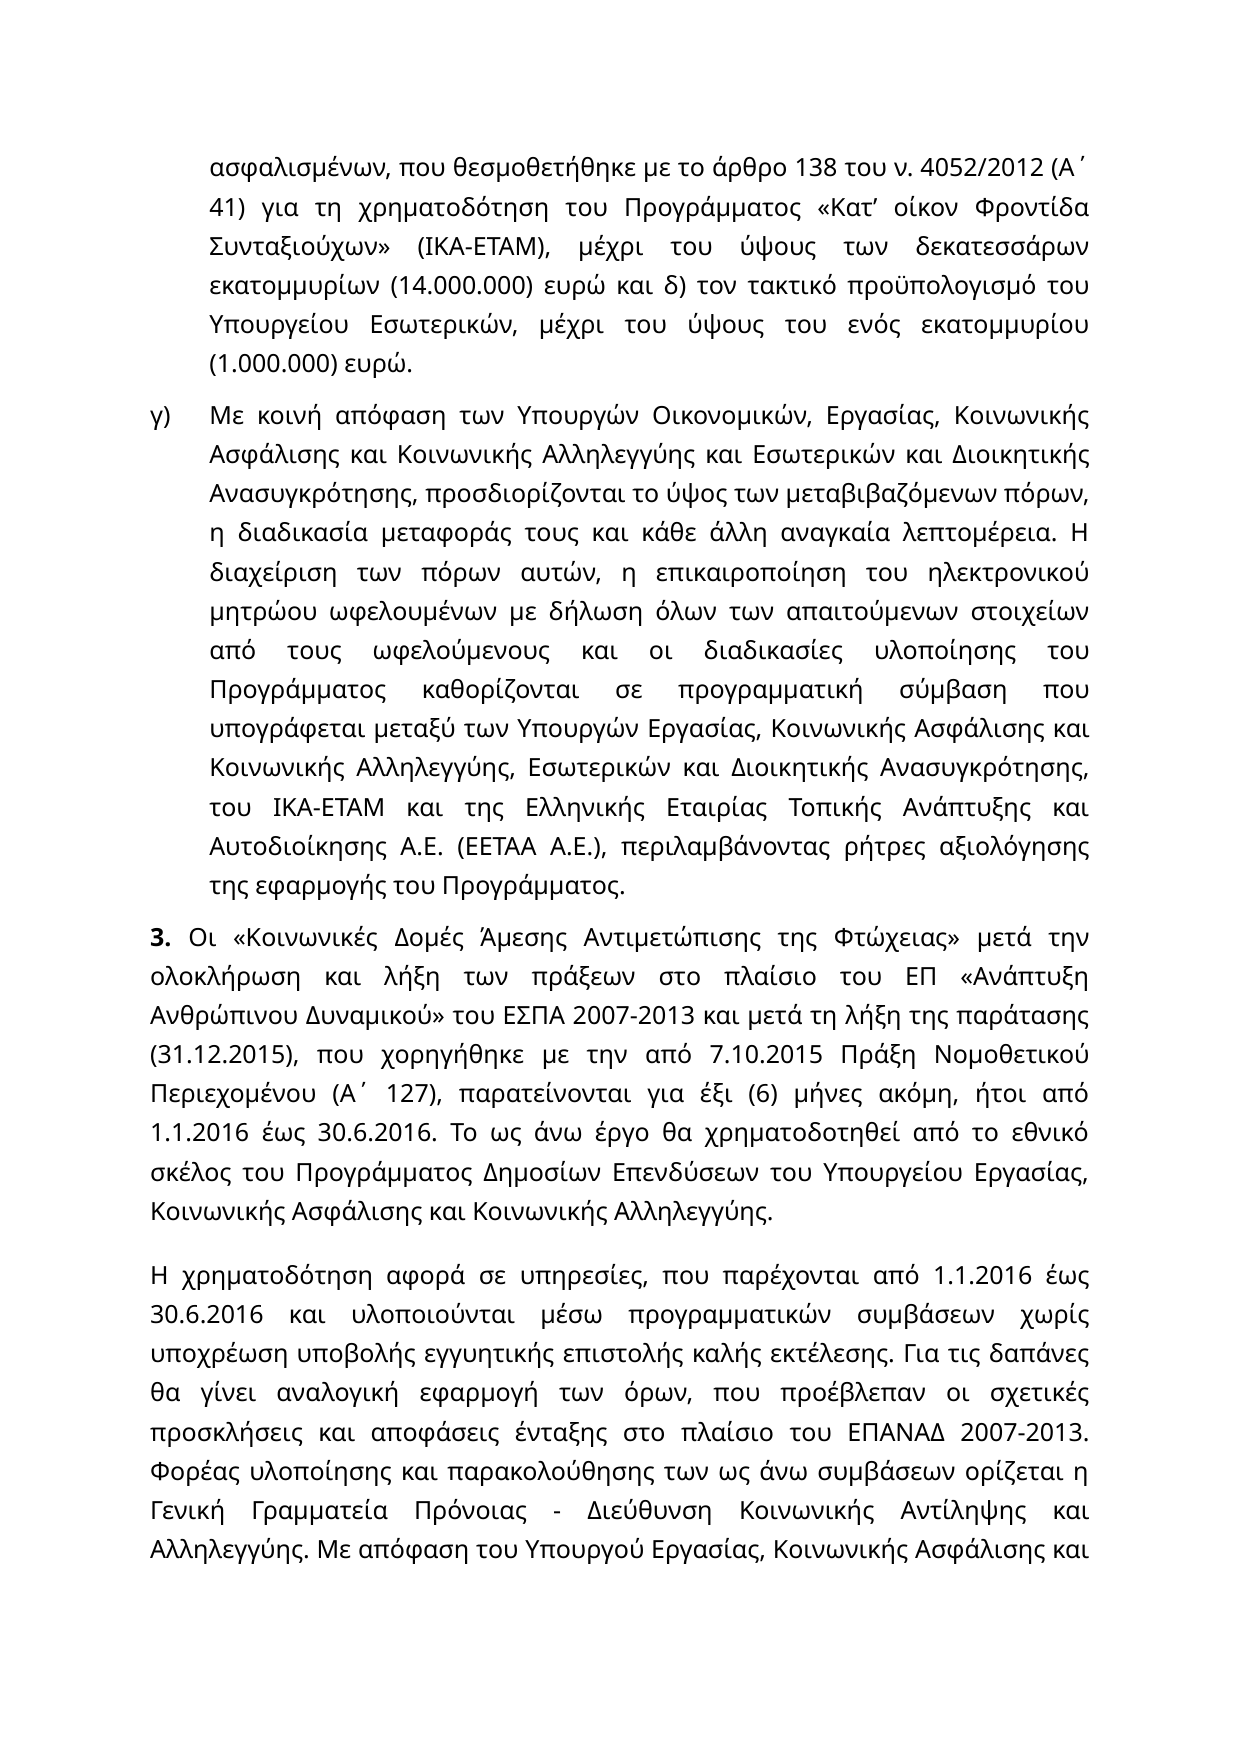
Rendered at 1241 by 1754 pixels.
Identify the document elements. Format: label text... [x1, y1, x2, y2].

text Η χρηματοδότηση αφορά σε υπηρεσίες, που παρέχονται από 1.1.2016 έως 30.6.2016 και υλοποιούνται μέσω προγραμματικών συμβάσεων χωρίς υποχρέωση υποβολής εγγυητικής επιστολής καλής εκτέλεσης. Για τις δαπάνες θα γίνει αναλογική εφαρμογή των όρων, που προέβλεπαν οι σχετικές προσκλήσεις και αποφάσεις ένταξης στο πλαίσιο του ΕΠΑΝΑΔ 2007-2013. Φορέας υλοποίησης και παρακολούθησης των ως άνω συμβάσεων ορίζεται η Γενική Γραμματεία Πρόνοιας - Διεύθυνση Κοινωνικής Αντίληψης και Αλληλεγγύης. Με απόφαση του Υπουργού Εργασίας, Κοινωνικής Ασφάλισης και [150, 1257, 1090, 1566]
text 3. Οι «Κοινωνικές Δομές Άμεσης Αντιμετώπισης της Φτώχειας» μετά την ολοκλήρωση και λήξη των πράξεων στο πλαίσιο του ΕΠ «Ανάπτυξη Ανθρώπινου Δυναμικού» του ΕΣΠΑ 2007-2013 και μετά τη λήξη της παράτασης (31.12.2015), που χορηγήθηκε με την από 7.10.2015 Πράξη Νομοθετικού Περιεχομένου (Α΄ 127), παρατείνονται για έξι (6) μήνες ακόμη, ήτοι από 1.1.2016 έως 30.6.2016. Το ως άνω έργο θα χρηματοδοτηθεί από το εθνικό σκέλος του Προγράμματος Δημοσίων Επενδύσεων του Υπουργείου Εργασίας, Κοινωνικής Ασφάλισης και Κοινωνικής Αλληλεγγύης. [150, 919, 1090, 1227]
list ασφαλισμένων, που θεσμοθετήθηκε με το άρθρο 138 του ν. 4052/2012 (Α΄ 41) για τη χρηματοδότηση του Προγράμματος «Κατ’ οίκον Φροντίδα Συνταξιούχων» (ΙΚΑ-ΕΤΑΜ), μέχρι του ύψους των δεκατεσσάρων εκατομμυρίων (14.000.000) ευρώ και δ) τον τακτικό προϋπολογισμό του Υπουργείου Εσωτερικών, μέχρι του ύψους του ενός εκατομμυρίου (1.000.000) ευρώ. [150, 150, 1090, 380]
list γ) Με κοινή απόφαση των Υπουργών Οικονομικών, Εργασίας, Κοινωνικής Ασφάλισης και Κοινωνικής Αλληλεγγύης και Εσωτερικών και Διοικητικής Ανασυγκρότησης, προσδιορίζονται το ύψος των μεταβιβαζόμενων πόρων, η διαδικασία μεταφοράς τους και κάθε άλλη αναγκαία λεπτομέρεια. Η διαχείριση των πόρων αυτών, η επικαιροποίηση του ηλεκτρονικού μητρώου ωφελουμένων με δήλωση όλων των απαιτούμενων στοιχείων από τους ωφελούμενους και οι διαδικασίες υλοποίησης του Προγράμματος καθορίζονται σε προγραμματική σύμβαση που υπογράφεται μεταξύ των Υπουργών Εργασίας, Κοινωνικής Ασφάλισης και Κοινωνικής Αλληλεγγύης, Εσωτερικών και Διοικητικής Ανασυγκρότησης, του ΙΚΑ-ΕΤΑΜ και της Ελληνικής Εταιρίας Τοπικής Ανάπτυξης και Αυτοδιοίκησης Α.Ε. (ΕΕΤΑΑ Α.Ε.), περιλαμβάνοντας ρήτρες αξιολόγησης της εφαρμογής του Προγράμματος. [150, 397, 1090, 902]
